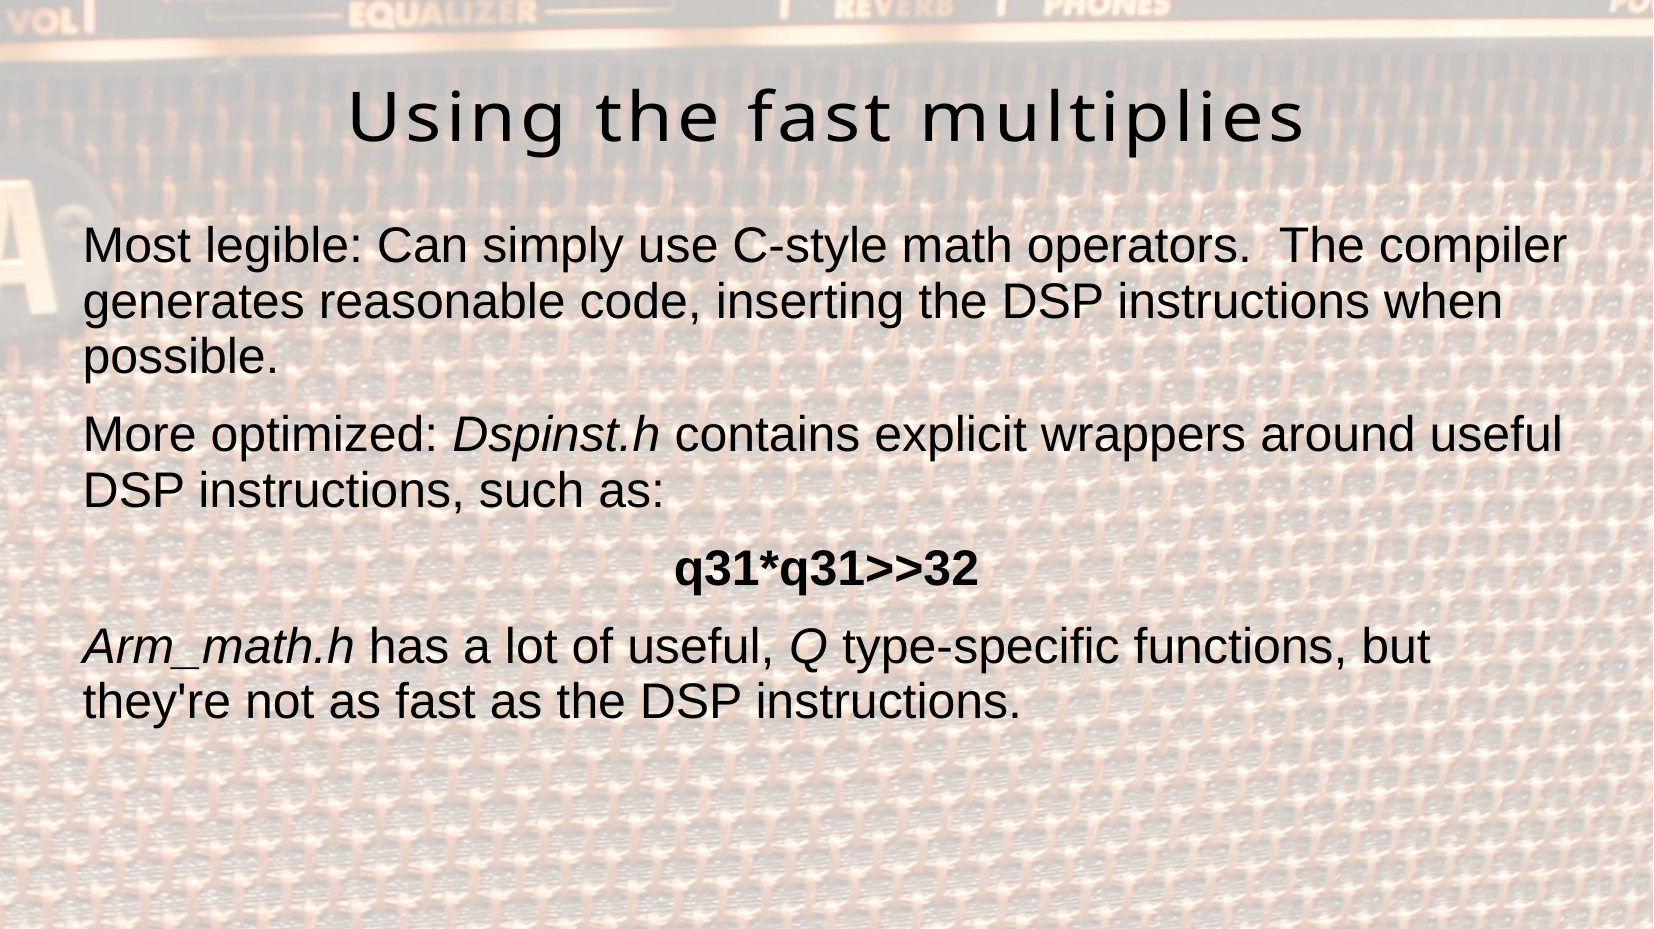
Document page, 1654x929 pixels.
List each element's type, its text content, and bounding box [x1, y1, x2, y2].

picture [0, 0, 1654, 929]
title Using the fast multiplies [82, 36, 1571, 192]
list Most legible: Can simply use C-style math operators. The compiler generates reasonable code, inserting the DSP instructions when possible. More optimized: Dspinst.h contains explicit wrappers around useful DSP instructions, such as: q31*q31>>32 Arm_math.h has a lot of useful, Q type-specific functions, but they're not as fast as the DSP instructions. [82, 217, 1571, 756]
